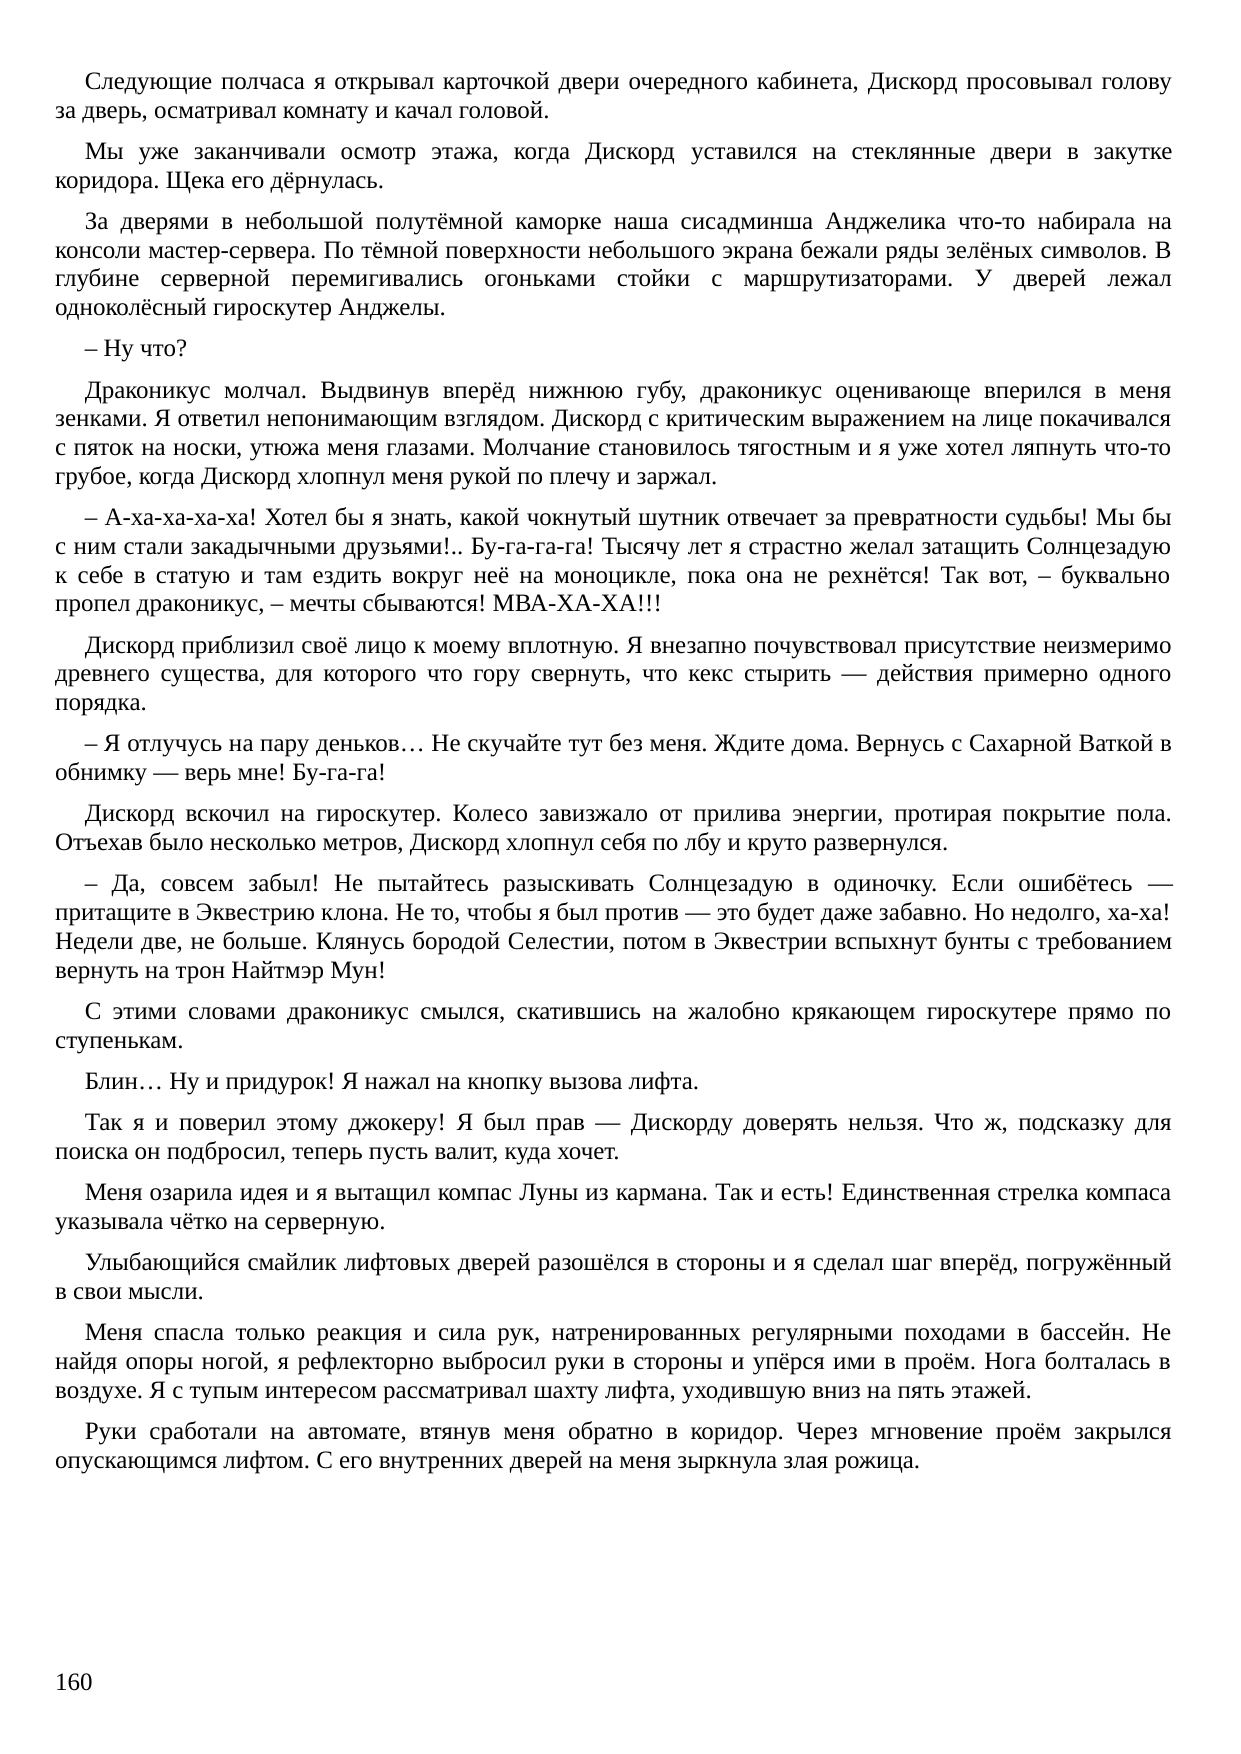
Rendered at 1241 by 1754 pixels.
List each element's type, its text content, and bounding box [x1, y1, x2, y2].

text За дверями в небольшой полутёмной каморке наша сисадминша Анджелика что-то набирала на консоли мастер-сервера. По тёмной поверхности небольшого экрана бежали ряды зелёных символов. В глубине серверной перемигивались огоньками стойки с маршрутизаторами. У дверей лежал одноколёсный гироскутер Анджелы. [55, 206, 1173, 321]
text Блин… Ну и придурок! Я нажал на кнопку вызова лифта. [55, 1066, 1173, 1095]
text – Я отлучусь на пару деньков… Не скучайте тут без меня. Ждите дома. Вернусь с Сахарной Ваткой в обнимку — верь мне! Бу-га-га! [55, 728, 1173, 786]
text Следующие полчаса я открывал карточкой двери очередного кабинета, Дискорд просовывал голову за дверь, осматривал комнату и качал головой. [55, 66, 1173, 123]
text Улыбающийся смайлик лифтовых дверей разошёлся в стороны и я сделал шаг вперёд, погружённый в свои мысли. [55, 1247, 1173, 1305]
text – Ну что? [55, 333, 1173, 362]
text Дискорд вскочил на гироскутер. Колесо завизжало от прилива энергии, протирая покрытие пола. Отъехав было несколько метров, Дискорд хлопнул себя по лбу и круто развернулся. [55, 798, 1173, 856]
text – Да, совсем забыл! Не пытайтесь разыскивать Солнцезадую в одиночку. Если ошибётесь — притащите в Эквестрию клона. Не то, чтобы я был против — это будет даже забавно. Но недолго, ха-ха! Недели две, не больше. Клянусь бородой Селестии, потом в Эквестрии вспыхнут бунты с требованием вернуть на трон Найтмэр Мун! [55, 868, 1173, 983]
text – А-ха-ха-ха-ха! Хотел бы я знать, какой чокнутый шутник отвечает за превратности судьбы! Мы бы с ним стали закадычными друзьями!.. Бу-га-га-га! Тысячу лет я страстно желал затащить Солнцезадую к себе в статую и там ездить вокруг неё на моноцикле, пока она не рехнётся! Так вот, – буквально пропел драконикус, – мечты сбываются! МВА-ХА-ХА!!! [55, 502, 1173, 617]
text Руки сработали на автомате, втянув меня обратно в коридор. Через мгновение проём закрылся опускающимся лифтом. С его внутренних дверей на меня зыркнула злая рожица. [55, 1416, 1173, 1473]
text Так я и поверил этому джокеру! Я был прав — Дискорду доверять нельзя. Что ж, подсказку для поиска он подбросил, теперь пусть валит, куда хочет. [55, 1107, 1173, 1165]
text Меня спасла только реакция и сила рук, натренированных регулярными походами в бассейн. Не найдя опоры ногой, я рефлекторно выбросил руки в стороны и упёрся ими в проём. Нога болталась в воздухе. Я с тупым интересом рассматривал шахту лифта, уходившую вниз на пять этажей. [55, 1317, 1173, 1403]
text Дискорд приблизил своё лицо к моему вплотную. Я внезапно почувствовал присутствие неизмеримо древнего существа, для которого что гору свернуть, что кекс стырить — действия примерно одного порядка. [55, 630, 1173, 716]
text Меня озарила идея и я вытащил компас Луны из кармана. Так и есть! Единственная стрелка компаса указывала чётко на серверную. [55, 1177, 1173, 1235]
text С этими словами драконикус смылся, скатившись на жалобно крякающем гироскутере прямо по ступенькам. [55, 996, 1173, 1053]
text Драконикус молчал. Выдвинув вперёд нижнюю губу, драконикус оценивающе вперился в меня зенками. Я ответил непонимающим взглядом. Дискорд с критическим выражением на лице покачивался с пяток на носки, утюжа меня глазами. Молчание становилось тягостным и я уже хотел ляпнуть что-то грубое, когда Дискорд хлопнул меня рукой по плечу и заржал. [55, 375, 1173, 490]
text Мы уже заканчивали осмотр этажа, когда Дискорд уставился на стеклянные двери в закутке коридора. Щека его дёрнулась. [55, 136, 1173, 193]
